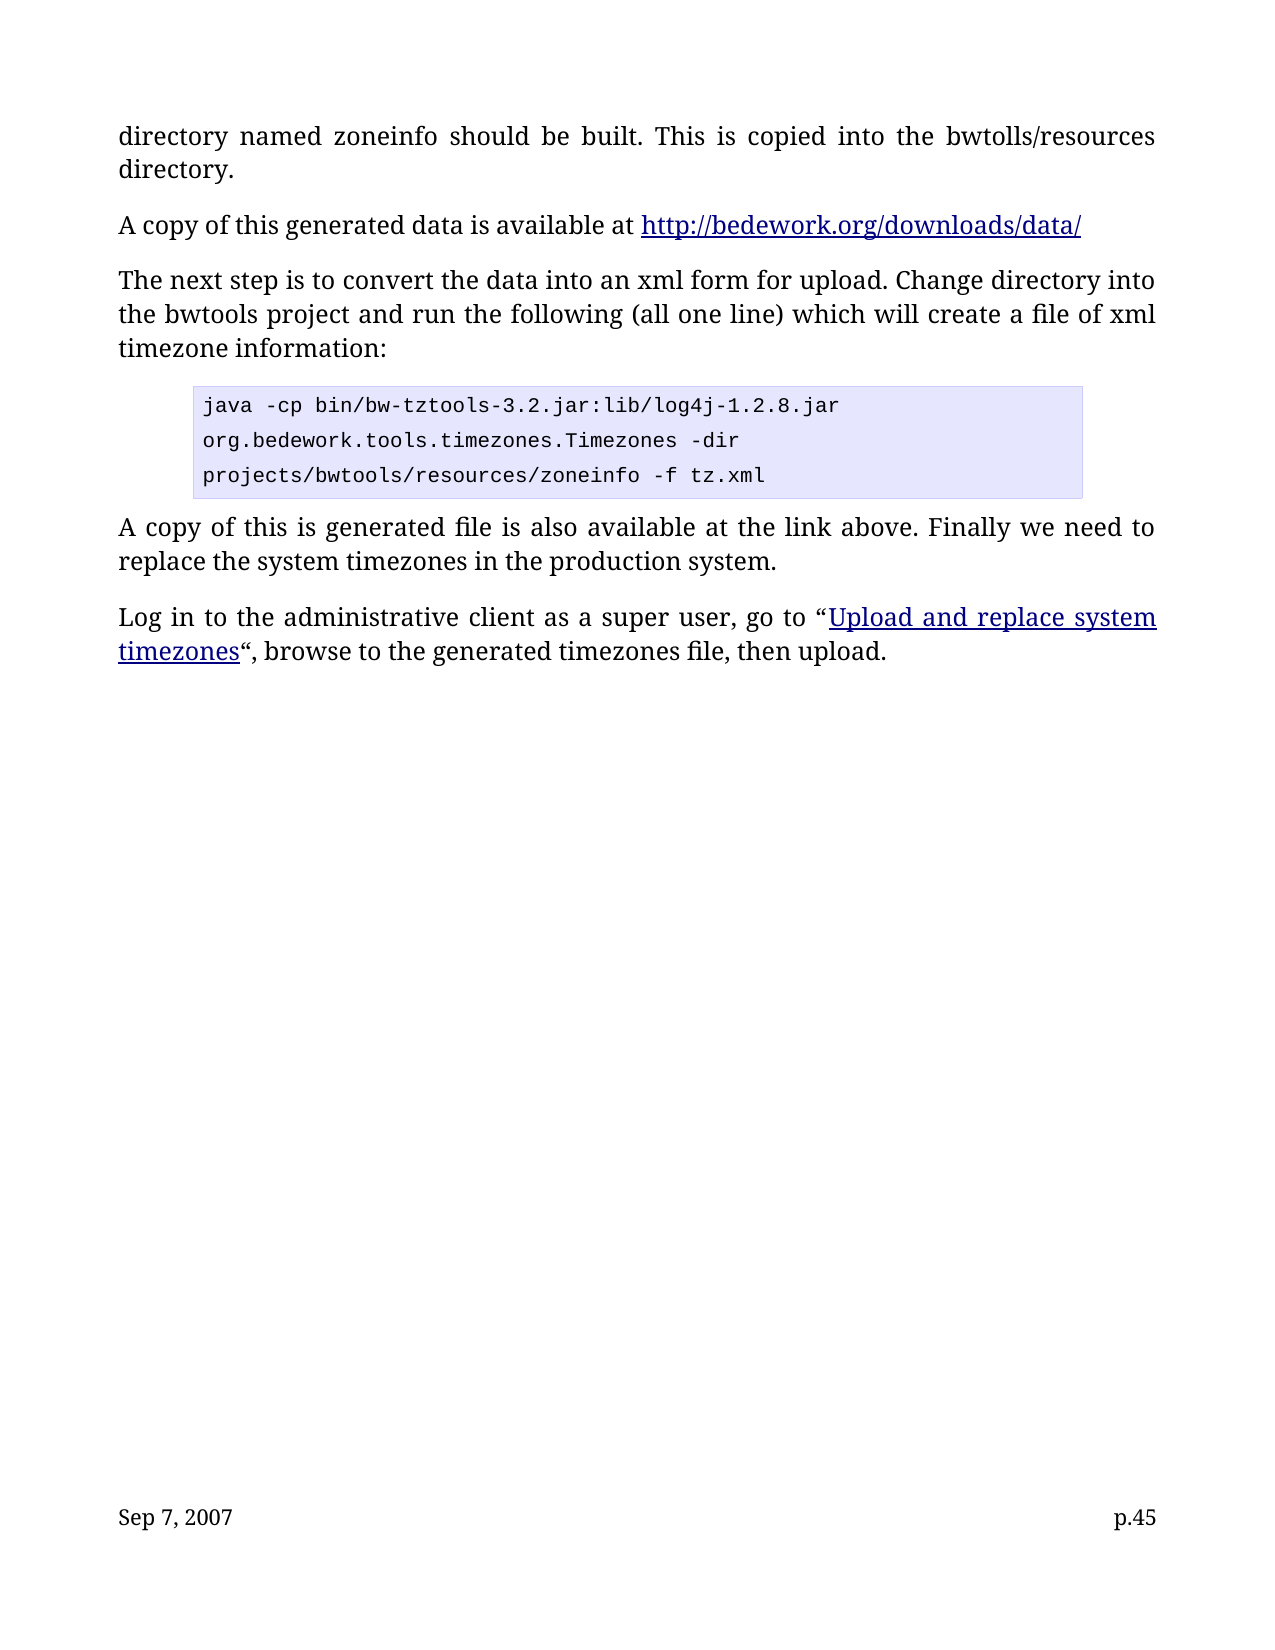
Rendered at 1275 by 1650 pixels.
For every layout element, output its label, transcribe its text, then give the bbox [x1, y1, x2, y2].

text A copy of this generated data is available at http://bedework.org/downloads/data/ [118, 207, 1157, 241]
text java -cp bin/bw-tztools-3.2.jar:lib/log4j-1.2.8.jar org.bedework.tools.timezones.Timezones -dir projects/bwtools/resources/zoneinfo -f tz.xml [194, 387, 1082, 498]
text Log in to the administrative client as a super user, go to “Upload and replace system timezones“, browse to the generated timezones file, then upload. [118, 599, 1157, 667]
text directory named zoneinfo should be built. This is copied into the bwtolls/resources directory. [118, 118, 1157, 186]
text The next step is to convert the data into an xml form for upload. Change directory into the bwtools project and run the following (all one line) which will create a file of xml timezone information: [118, 262, 1157, 364]
text A copy of this is generated file is also available at the link above. Finally we need to replace the system timezones in the production system. [118, 510, 1157, 578]
